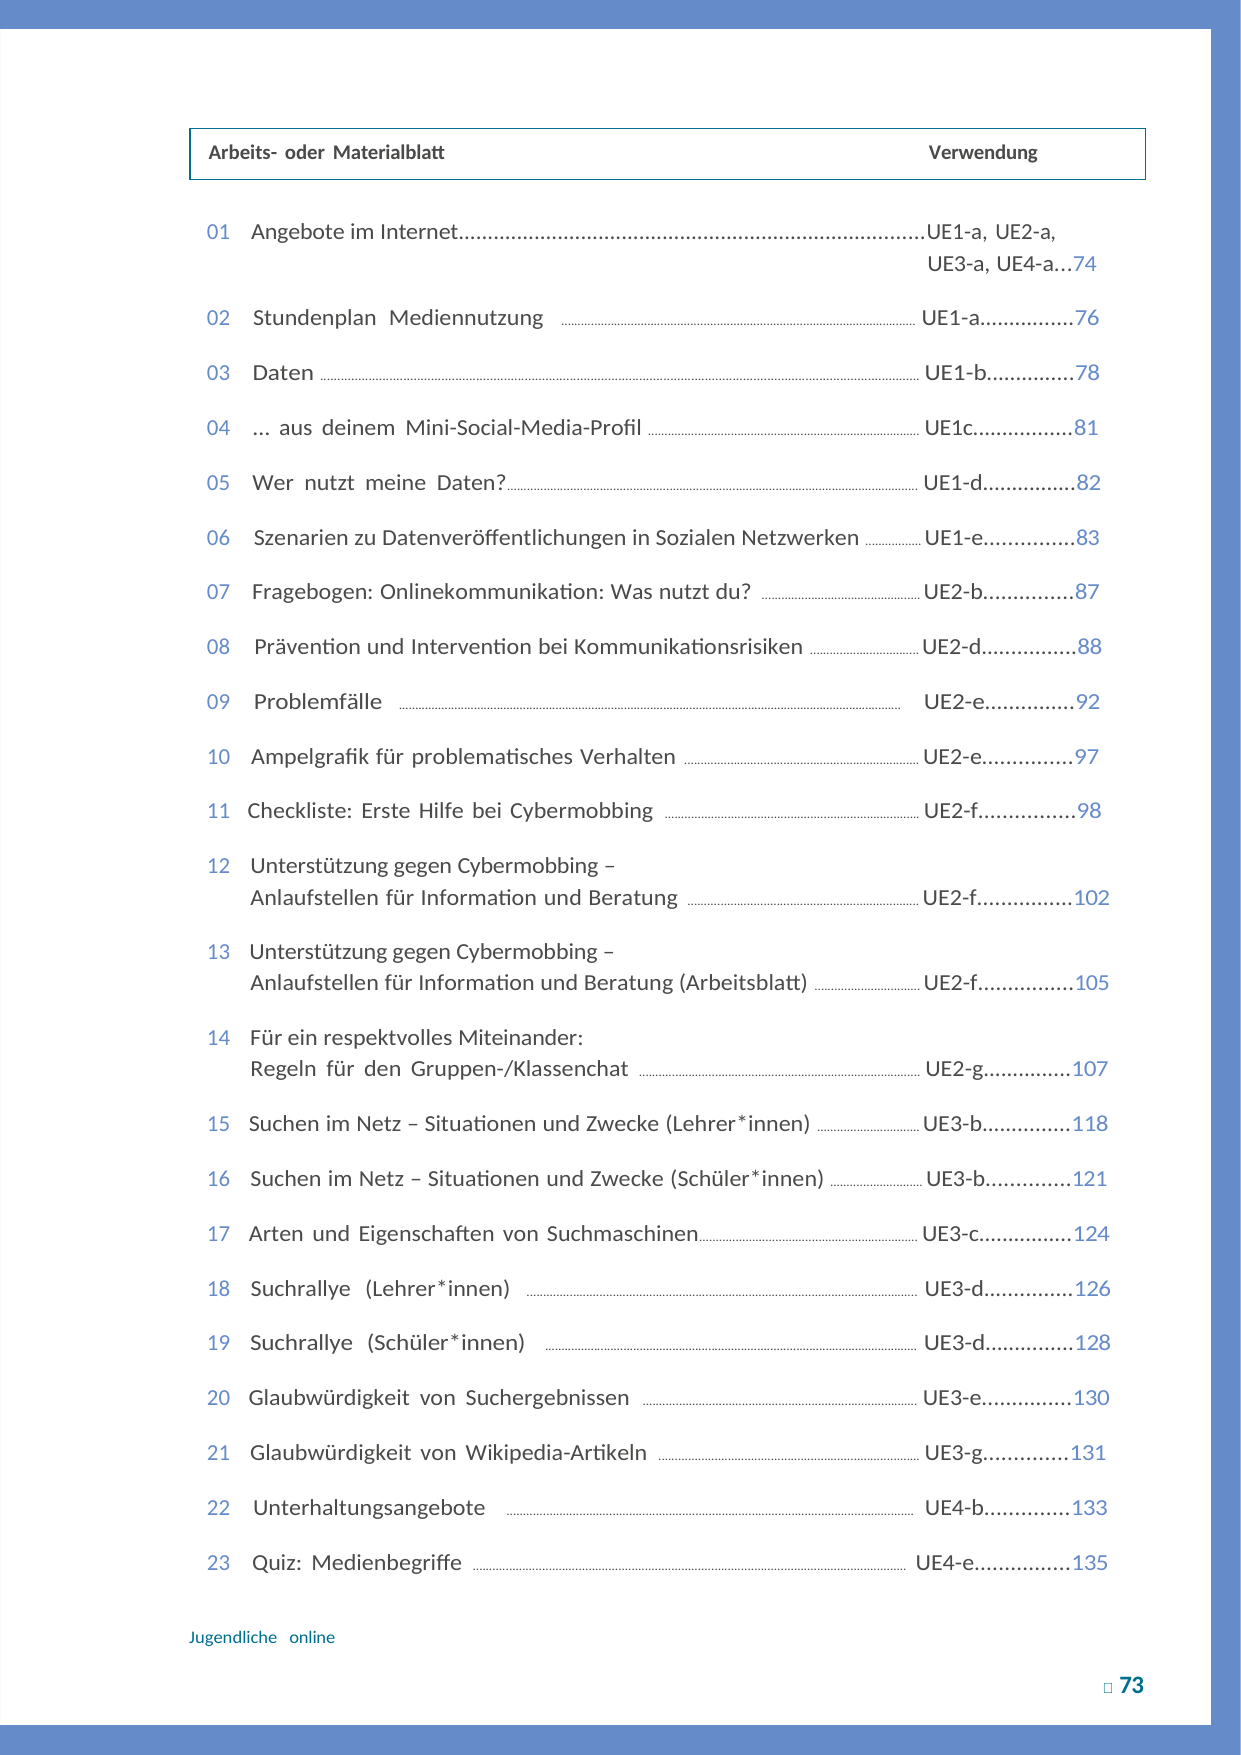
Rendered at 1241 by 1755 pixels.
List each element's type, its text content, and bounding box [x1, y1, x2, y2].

list Für ein respektvolles Miteinander: [207, 1023, 1157, 1051]
list Unterhaltungsangebote ........................................................................................................................... UE4-b 133 [207, 1493, 1157, 1521]
text Anlaufstellen für Information und Beratung ...................................................................... UE2-f 102 [250, 883, 1157, 911]
list Stundenplan Mediennutzung ........................................................................................................... UE1-a 76 [207, 303, 1157, 331]
list Szenarien zu Datenveröffentlichungen in Sozialen Netzwerken ................. UE1-e 83 [207, 523, 1157, 551]
list Suchen im Netz – Situationen und Zwecke (Schüler*innen) ............................ UE3-b 121 [207, 1164, 1157, 1192]
text Anlaufstellen für Information und Beratung (Arbeitsblatt) ................................ UE2-f 105 [250, 968, 1157, 997]
list Suchrallye (Schüler*innen) .................................................................................................................. UE3-d 128 [207, 1328, 1157, 1357]
text Jugendliche online [189, 1626, 347, 1648]
list Glaubwürdigkeit von Suchergebnissen ................................................................................... UE3-e 130 [207, 1383, 1157, 1411]
table_header Arbeits- oder Materialblatt Verwendung [191, 129, 1145, 179]
list Angebote im Internet UE1-a, UE2-a, [207, 217, 1157, 245]
list Checkliste: Erste Hilfe bei Cybermobbing ............................................................................. UE2-f 98 [207, 797, 1157, 824]
list Daten ............................................................................................................................................................................. UE1-b 78 [207, 358, 1157, 386]
text UE3-a, UE4-a 74 [927, 249, 1157, 277]
list Wer nutzt meine Daten?............................................................................................................................ UE1-d 82 [207, 468, 1157, 496]
list Suchen im Netz – Situationen und Zwecke (Lehrer*innen) ............................... UE3-b 118 [207, 1109, 1157, 1137]
text  73 [1102, 1669, 1157, 1700]
list … aus deinem Mini-Social-Media-Profil .................................................................................. UE1c 81 [207, 413, 1157, 441]
list Prävention und Intervention bei Kommunikationsrisiken ................................. UE2-d 88 [207, 632, 1157, 660]
list Unterstützung gegen Cybermobbing – [207, 851, 1157, 879]
list Unterstützung gegen Cybermobbing – [207, 937, 1157, 965]
list Quiz: Medienbegriffe ................................................................................................................................... UE4-e 135 [207, 1548, 1157, 1576]
list Problemfälle .......................................................................................................................................................... UE2-e 92 [207, 687, 1157, 715]
list Suchrallye (Lehrer*innen) ...................................................................................................................... UE3-d 126 [207, 1274, 1157, 1302]
text Regeln für den Gruppen-/Klassenchat ..................................................................................... UE2-g 107 [250, 1054, 1157, 1083]
list Glaubwürdigkeit von Wikipedia-Artikeln ............................................................................... UE3-g 131 [207, 1438, 1157, 1466]
list Arten und Eigenschaften von Suchmaschinen.................................................................. UE3-c 124 [207, 1219, 1157, 1247]
list Ampelgrafik für problematisches Verhalten ....................................................................... UE2-e 97 [207, 742, 1157, 770]
list Fragebogen: Onlinekommunikation: Was nutzt du? ................................................ UE2-b 87 [207, 577, 1157, 605]
